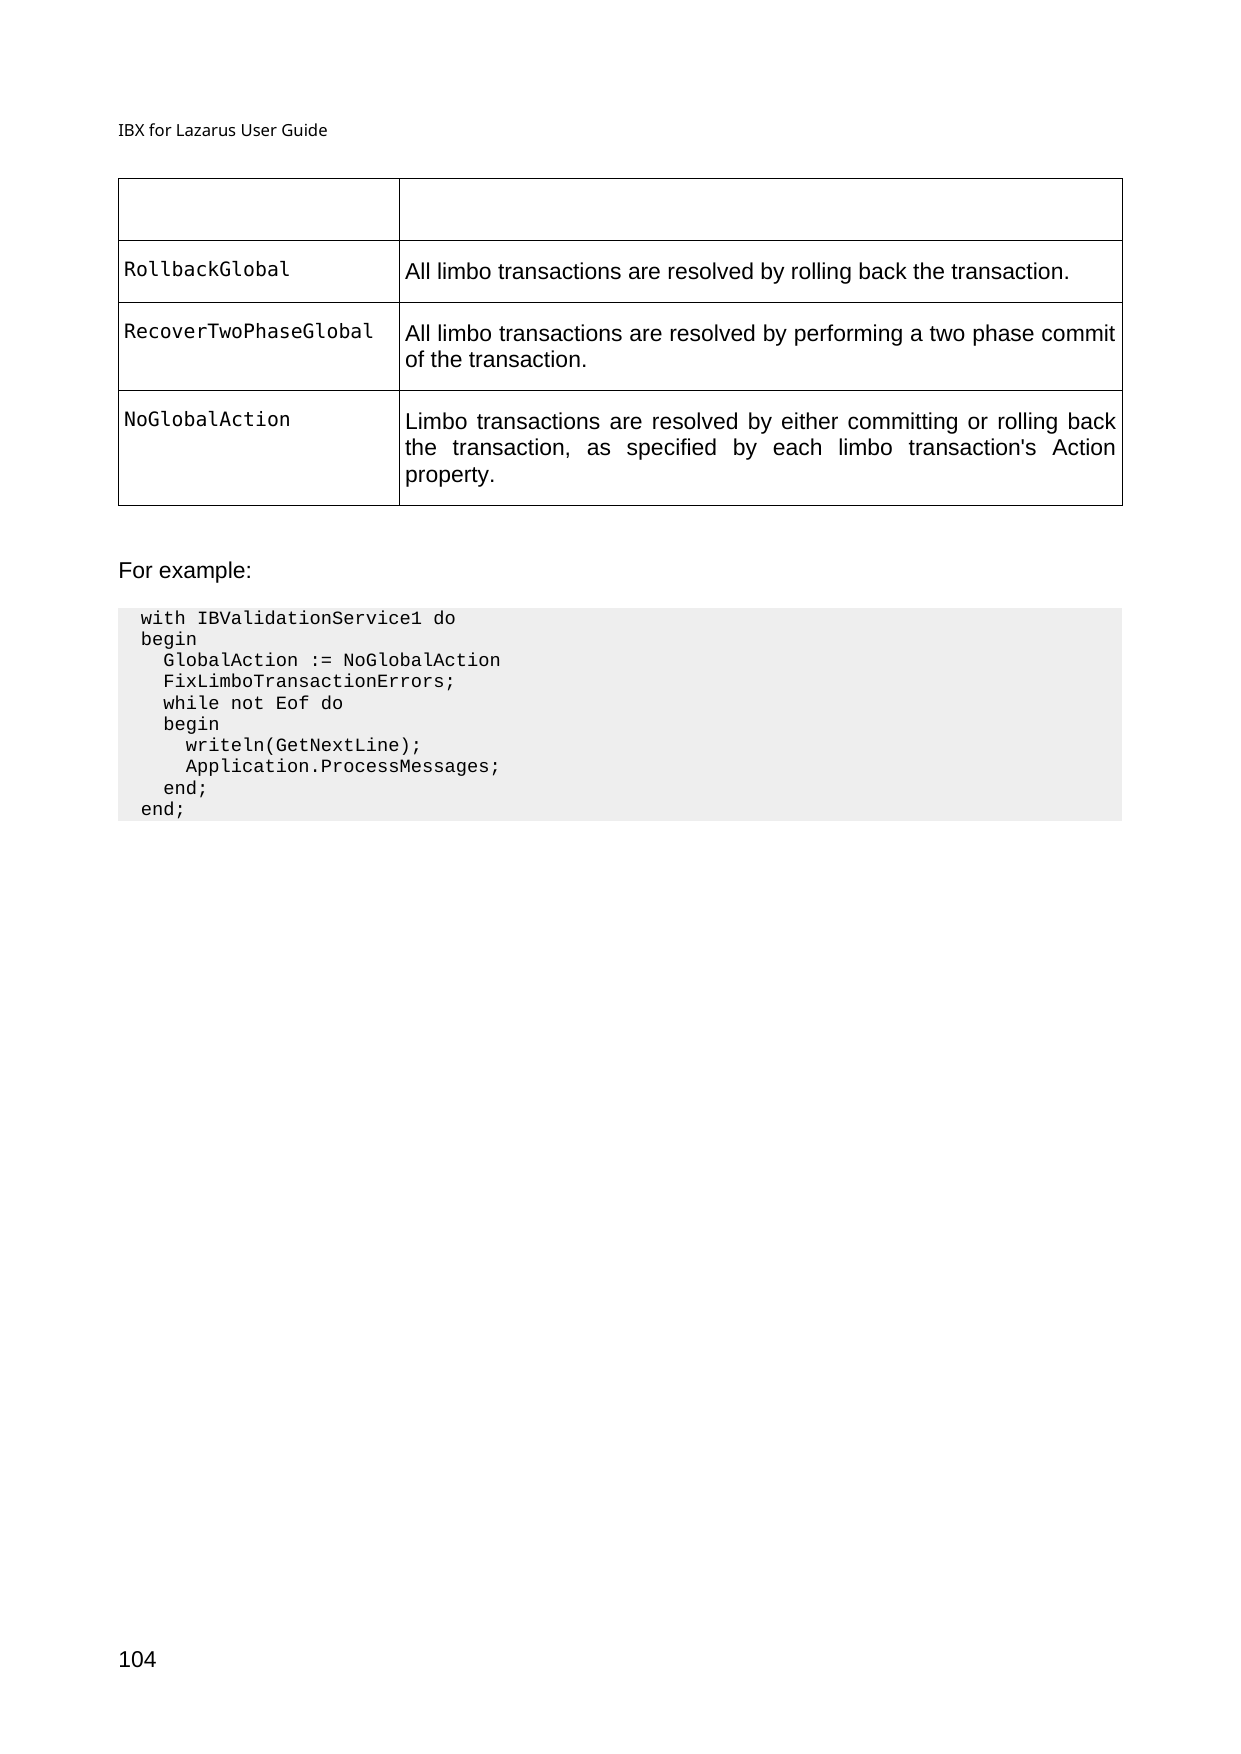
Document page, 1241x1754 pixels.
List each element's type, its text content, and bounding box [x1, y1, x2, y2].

table_cell All limbo transactions are resolved by rolling back the transaction. [400, 241, 1122, 302]
table_cell RollbackGlobal [119, 241, 399, 302]
text FixLimboTransactionErrors; [118, 672, 1122, 693]
table_cell All limbo transactions are resolved by performing a two phase commit of the transaction. [400, 303, 1122, 390]
text with IBValidationService1 do [118, 608, 1122, 630]
text end; [118, 778, 1122, 800]
text begin [118, 630, 1122, 651]
table_cell RecoverTwoPhaseGlobal [119, 303, 399, 390]
table_cell NoGlobalAction [119, 391, 399, 505]
table_header [119, 179, 399, 240]
table_header [400, 179, 1122, 240]
table_cell Limbo transactions are resolved by either committing or rolling back the transaction, as specified by each limbo transaction's Action property. [400, 391, 1122, 505]
text end; [118, 800, 1122, 821]
text Application.ProcessMessages; [118, 757, 1122, 778]
text For example: [118, 557, 1122, 583]
text begin [118, 715, 1122, 736]
text writeln(GetNextLine); [118, 736, 1122, 757]
text while not Eof do [118, 693, 1122, 715]
text GlobalAction := NoGlobalAction [118, 651, 1122, 672]
